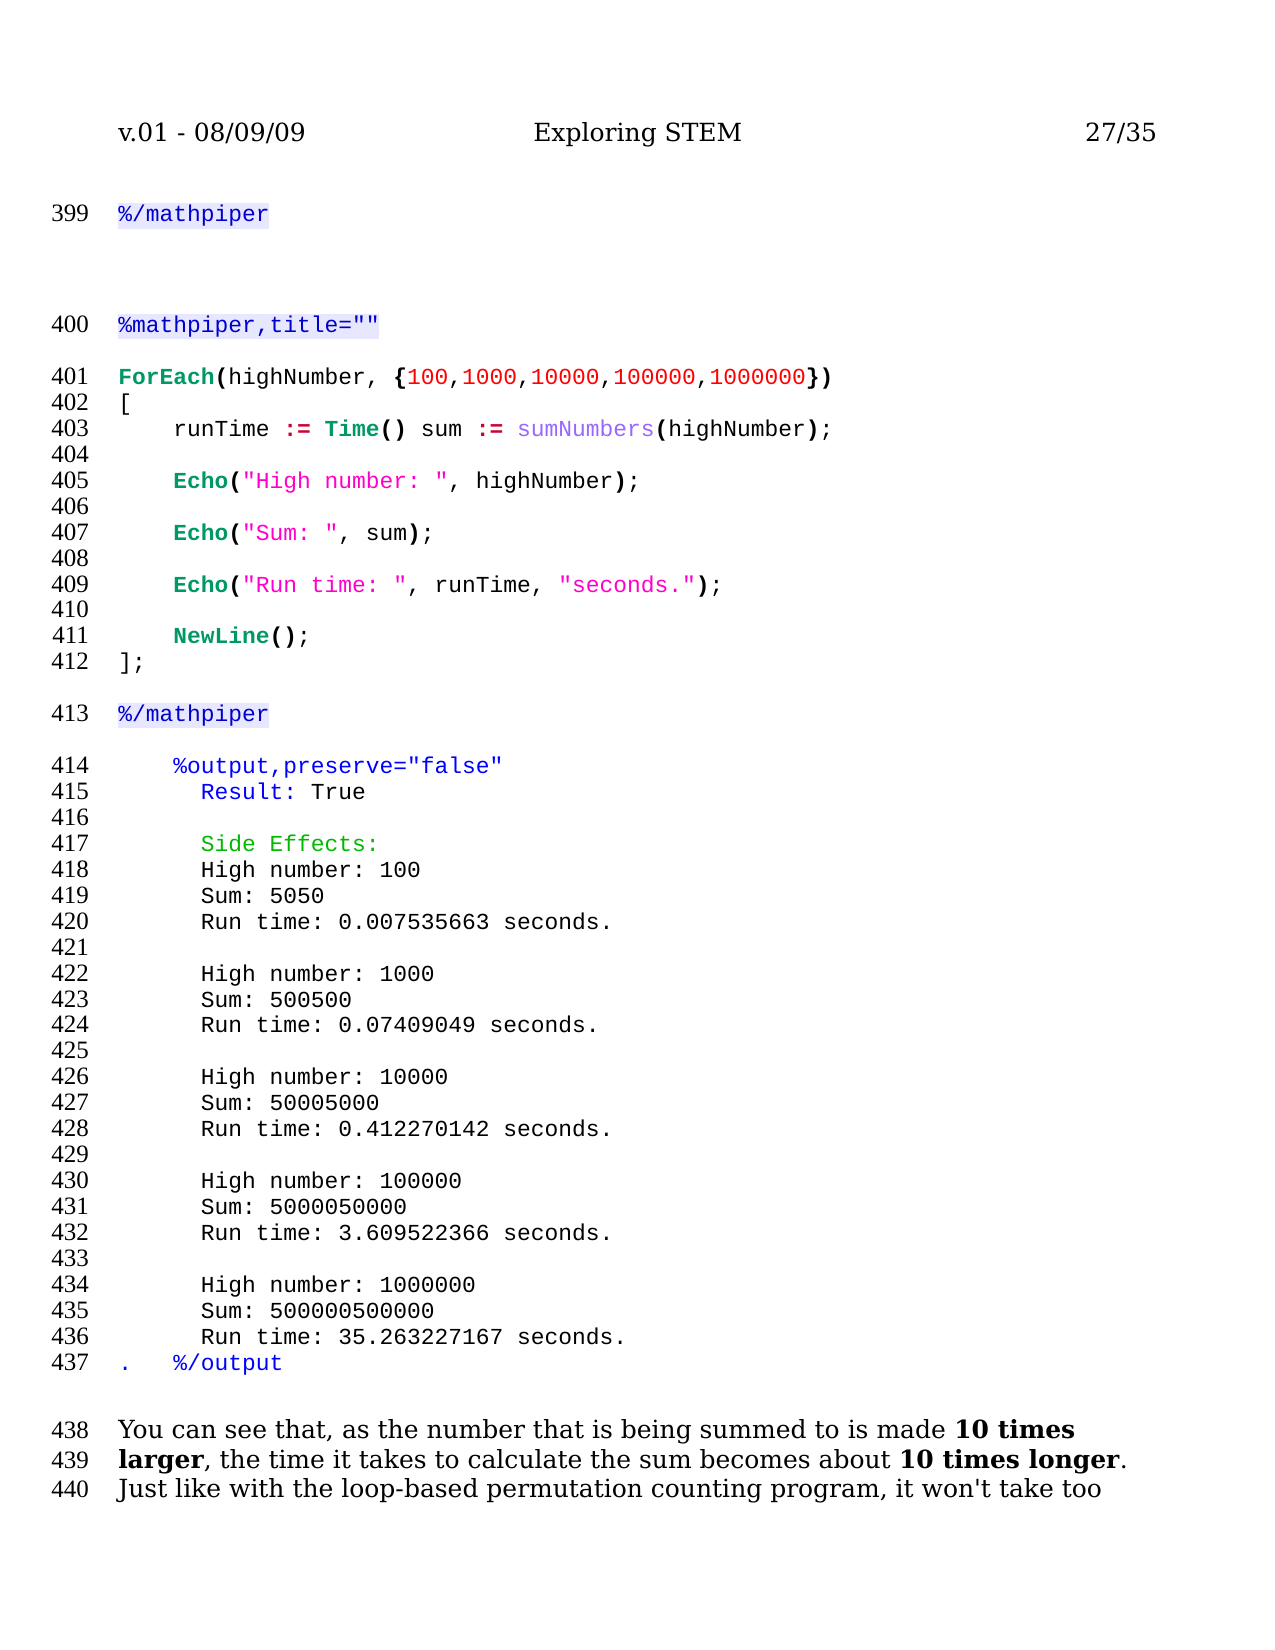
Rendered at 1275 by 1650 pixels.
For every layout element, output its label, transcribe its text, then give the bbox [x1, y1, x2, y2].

text High number: 1000000 [118, 1273, 1157, 1299]
text Sum: 50005000 [118, 1092, 1157, 1118]
text Side Effects: [118, 832, 1157, 858]
text High number: 1000 [118, 962, 1157, 988]
text runTime := Time() sum := sumNumbers(highNumber); [118, 417, 1157, 443]
text Run time: 3.609522366 seconds. [118, 1221, 1157, 1247]
text Result: True [118, 780, 1157, 806]
text High number: 100000 [118, 1169, 1157, 1195]
text Run time: 35.263227167 seconds. [118, 1325, 1157, 1351]
text ]; [118, 651, 1157, 677]
text Sum: 500000500000 [118, 1299, 1157, 1325]
text Echo("Sum: ", sum); [118, 521, 1157, 547]
text You can see that, as the number that is being summed to is made 10 times larger, the time it takes to calculate the sum becomes about 10 times longer. Just like with the loop-based permutation counting program, it won't take too [118, 1415, 1157, 1503]
text NewLine(); [118, 625, 1157, 651]
text . %/output [118, 1351, 1157, 1377]
text %mathpiper,title="" [118, 313, 1157, 339]
text Sum: 5050 [118, 884, 1157, 910]
text High number: 100 [118, 858, 1157, 884]
text Echo("High number: ", highNumber); [118, 469, 1157, 495]
text %/mathpiper [118, 703, 1157, 728]
text High number: 10000 [118, 1066, 1157, 1092]
text %output,preserve="false" [118, 754, 1157, 780]
text Run time: 0.007535663 seconds. [118, 910, 1157, 936]
text Run time: 0.412270142 seconds. [118, 1118, 1157, 1143]
text Sum: 500500 [118, 988, 1157, 1014]
text ForEach(highNumber, {100,1000,10000,100000,1000000}) [118, 365, 1157, 391]
text Sum: 5000050000 [118, 1195, 1157, 1221]
text Run time: 0.07409049 seconds. [118, 1014, 1157, 1040]
text %/mathpiper [118, 203, 1157, 229]
text [ [118, 391, 1157, 417]
text Echo("Run time: ", runTime, "seconds."); [118, 573, 1157, 599]
